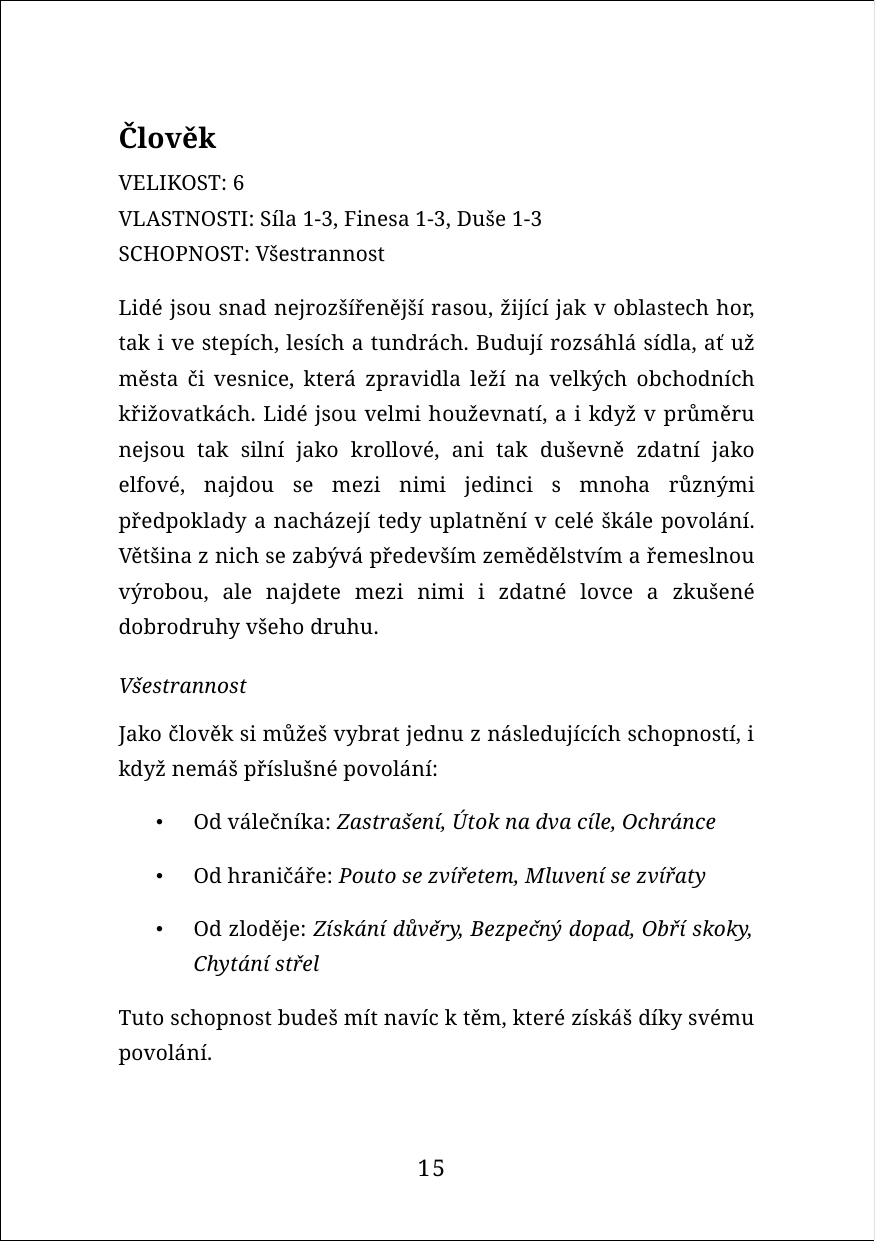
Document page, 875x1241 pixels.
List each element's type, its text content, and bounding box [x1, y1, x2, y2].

text Tuto schopnost budeš mít navíc k těm, které získáš díky svému povolání. [118, 1003, 756, 1067]
list Od zloděje: Získání důvěry, Bezpečný dopad, Obří skoky, Chytání střel [156, 914, 756, 978]
text VELIKOST: 6 VLASTNOSTI: Síla 1-3, Finesa 1-3, Duše 1-3 SCHOPNOST: Všestrannost [118, 168, 756, 268]
text Lidé jsou snad nejrozšířenější rasou, žijící jak v oblastech hor, tak i ve stepích, lesích a tundrách. Budují rozsáhlá sídla, ať už města či vesnice, která zpravidla leží na velkých obchodních křižovatkách. Lidé jsou velmi houževnatí, a i když v průměru nejsou tak silní jako krollové, ani tak duševně zdatní jako elfové, najdou se mezi nimi jedinci s mnoha různými předpoklady a nacházejí tedy uplatnění v celé škále povolání. Většina z nich se zabývá především zemědělstvím a řemeslnou výrobou, ale najdete mezi nimi i zdatné lovce a zkušené dobrodruhy všeho druhu. [118, 293, 756, 641]
text Všestrannost [118, 671, 756, 700]
list Od válečníka: Zastrašení, Útok na dva cíle, Ochránce [156, 807, 756, 836]
subtitle Člověk [118, 118, 756, 157]
text Jako člověk si můžeš vybrat jednu z následujících schopností, i když nemáš příslušné povolání: [118, 719, 756, 783]
list Od hraničáře: Pouto se zvířetem, Mluvení se zvířaty [156, 861, 756, 889]
